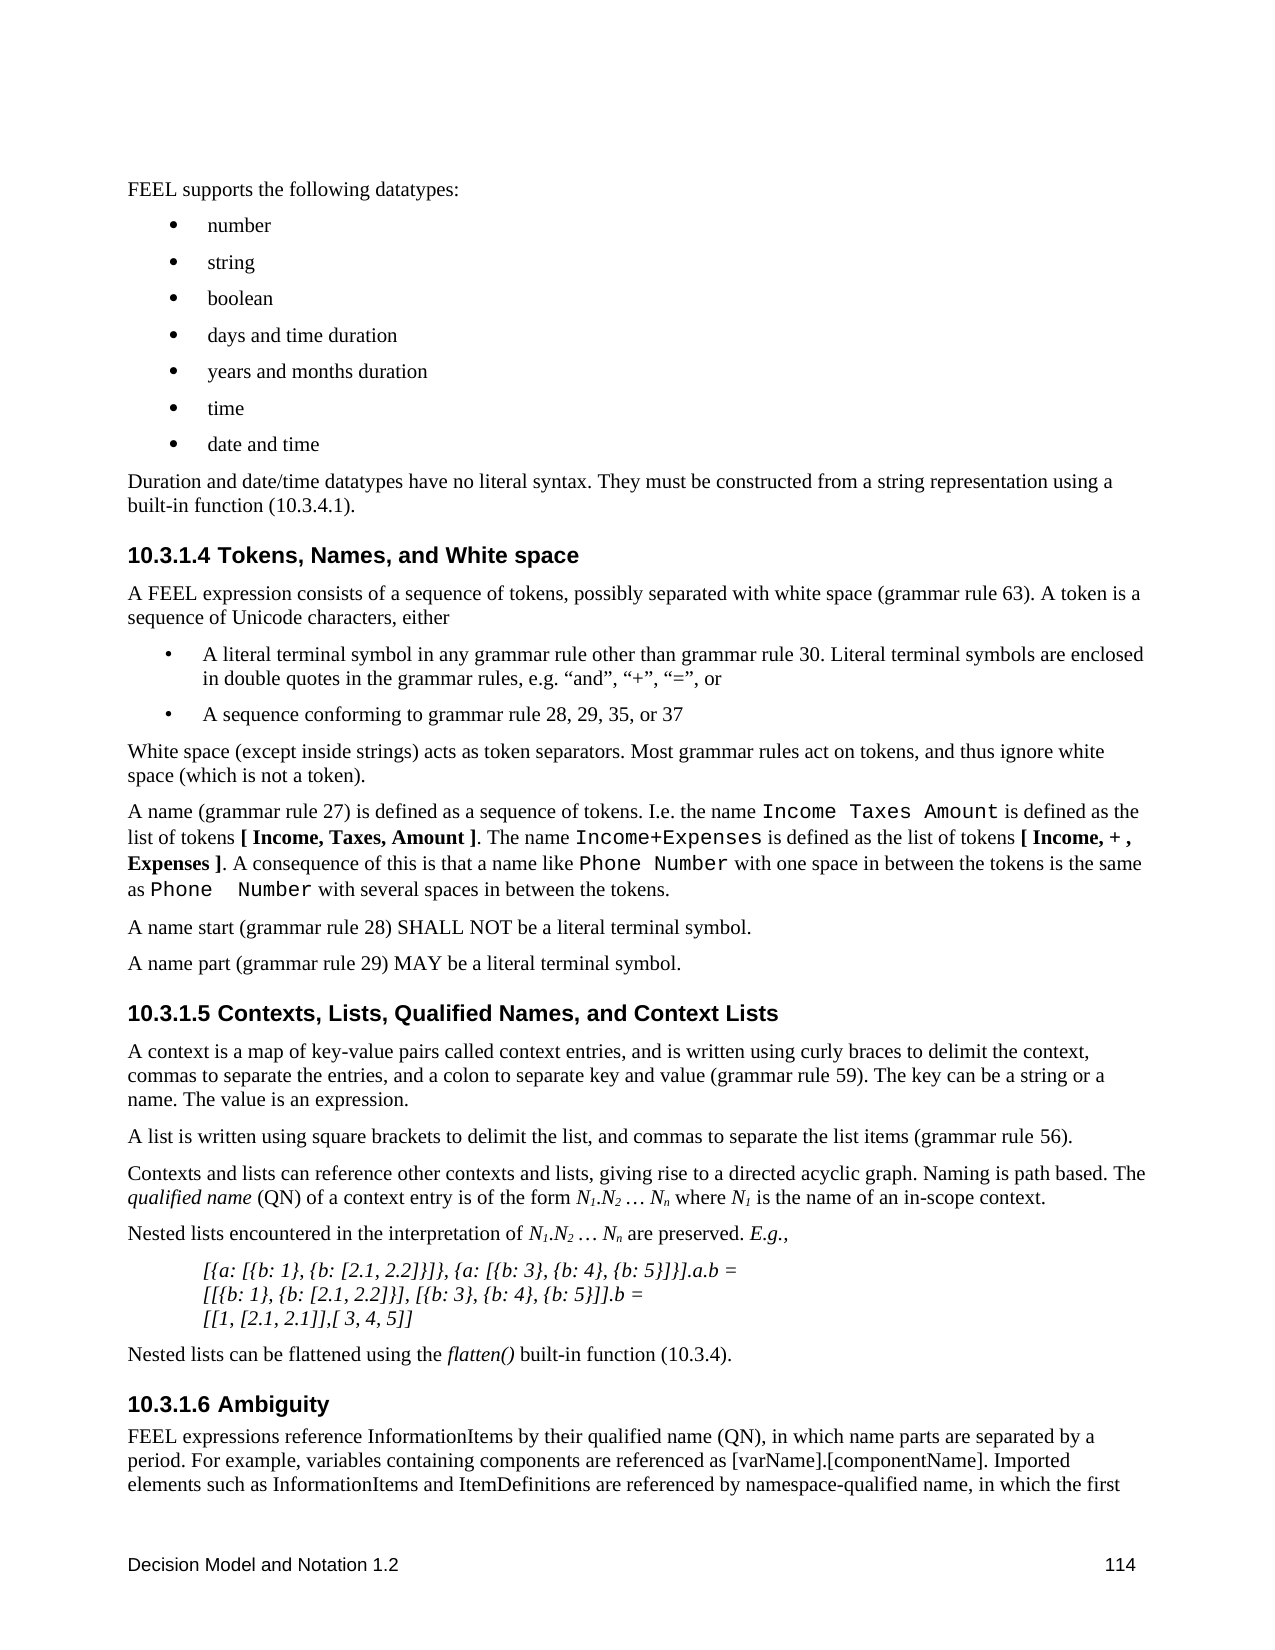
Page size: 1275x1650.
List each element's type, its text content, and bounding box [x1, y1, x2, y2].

subtitle Tokens, Names, and White space [127, 542, 1147, 568]
text Duration and date/time datatypes have no literal syntax. They must be constructed from a string representation using a built-in function (10.3.4.1). [127, 469, 1147, 517]
list number [170, 213, 1147, 237]
list years and months duration [170, 359, 1147, 383]
text A list is written using square brackets to delimit the list, and commas to separate the list items (grammar rule 56). [127, 1124, 1147, 1148]
text A name start (grammar rule 28) SHALL NOT be a literal terminal symbol. [127, 915, 1147, 939]
list boolean [170, 286, 1147, 310]
list date and time [170, 432, 1147, 456]
text [{a: [{b: 1}, {b: [2.1, 2.2]}]}, {a: [{b: 3}, {b: 4}, {b: 5}]}].a.b = [[{b: 1}, {b: [2.1, 2.2]}], [{b: 3}, {b: 4}, {b: 5}]].b = [[1, [2.1, 2.1]],[ 3, 4, 5]] [127, 1258, 1147, 1330]
text FEEL expressions reference InformationItems by their qualified name (QN), in which name parts are separated by a period. For example, variables containing components are referenced as [varName].[componentName]. Imported elements such as InformationItems and ItemDefinitions are referenced by namespace-qualified name, in which the first [127, 1424, 1147, 1496]
list string [170, 249, 1147, 274]
text Nested lists encountered in the interpretation of N1.N2 … Nn are preserved. E.g., [127, 1221, 1147, 1245]
text A name (grammar rule 27) is defined as a sequence of tokens. I.e. the name Income Taxes Amount is defined as the list of tokens [ Income, Taxes, Amount ]. The name Income+Expenses is defined as the list of tokens [ Income, + , Expenses ]. A consequence of this is that a name like Phone Number with one space in between the tokens is the same as Phone Number with several spaces in between the tokens. [127, 799, 1147, 902]
text A context is a map of key-value pairs called context entries, and is written using curly braces to delimit the context, commas to separate the entries, and a colon to separate key and value (grammar rule 59). The key can be a string or a name. The value is an expression. [127, 1039, 1147, 1111]
list A literal terminal symbol in any grammar rule other than grammar rule 30. Literal terminal symbols are enclosed in double quotes in the grammar rules, e.g. “and”, “+”, “=”, or [165, 642, 1147, 690]
list time [170, 396, 1147, 420]
text White space (except inside strings) acts as token separators. Most grammar rules act on tokens, and thus ignore white space (which is not a token). [127, 739, 1147, 787]
text A name part (grammar rule 29) MAY be a literal terminal symbol. [127, 951, 1147, 975]
subtitle Ambiguity [127, 1391, 1147, 1418]
subtitle Contexts, Lists, Qualified Names, and Context Lists [127, 1000, 1147, 1027]
text FEEL supports the following datatypes: [127, 176, 1147, 201]
text Contexts and lists can reference other contexts and lists, giving rise to a directed acyclic graph. Naming is path based. The qualified name (QN) of a context entry is of the form N1.N2 … Nn where N1 is the name of an in-scope context. [127, 1161, 1147, 1209]
text Nested lists can be flattened using the flatten() built-in function (10.3.4). [127, 1342, 1147, 1366]
list days and time duration [170, 323, 1147, 347]
text A FEEL expression consists of a sequence of tokens, possibly separated with white space (grammar rule 63). A token is a sequence of Unicode characters, either [127, 581, 1147, 629]
list A sequence conforming to grammar rule 28, 29, 35, or 37 [165, 702, 1147, 726]
